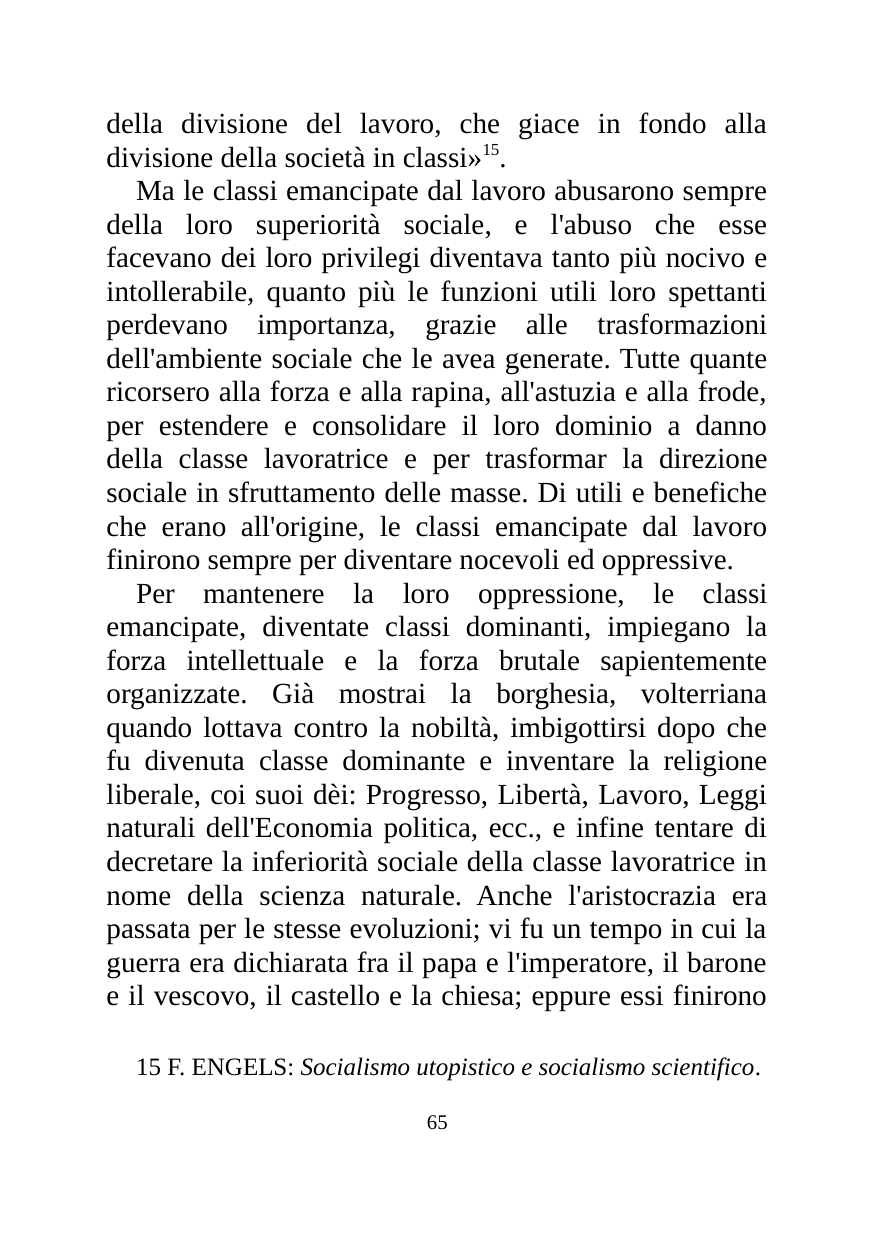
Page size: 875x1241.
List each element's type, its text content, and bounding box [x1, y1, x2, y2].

text della divisione del lavoro, che giace in fondo alla divisione della società in classi». [106, 106, 768, 173]
text F. ENGELS: Socialismo utopistico e socialismo scientifico. [106, 1052, 768, 1080]
text Ma le classi emancipate dal lavoro abusarono sempre della loro superiorità sociale, e l'abuso che esse facevano dei loro privilegi diventava tanto più nocivo e intollerabile, quanto più le funzioni utili loro spettanti perdevano importanza, grazie alle trasformazioni dell'ambiente sociale che le avea generate. Tutte quante ricorsero alla forza e alla rapina, all'astuzia e alla frode, per estendere e consolidare il loro dominio a danno della classe lavoratrice e per trasformar la direzione sociale in sfruttamento delle masse. Di utili e benefiche che erano all'origine, le classi emancipate dal lavoro finirono sempre per diventare nocevoli ed oppressive. [106, 173, 768, 576]
text Per mantenere la loro oppressione, le classi emancipate, diventate classi dominanti, impiegano la forza intellettuale e la forza brutale sapientemente organizzate. Già mostrai la borghesia, volterriana quando lottava contro la nobiltà, imbigottirsi dopo che fu divenuta classe dominante e inventare la religione liberale, coi suoi dèi: Progresso, Libertà, Lavoro, Leggi naturali dell'Economia politica, ecc., e infine tentare di decretare la inferiorità sociale della classe lavoratrice in nome della scienza naturale. Anche l'aristocrazia era passata per le stesse evoluzioni; vi fu un tempo in cui la guerra era dichiarata fra il papa e l'imperatore, il barone e il vescovo, il castello e la chiesa; eppure essi finirono [106, 576, 768, 1012]
